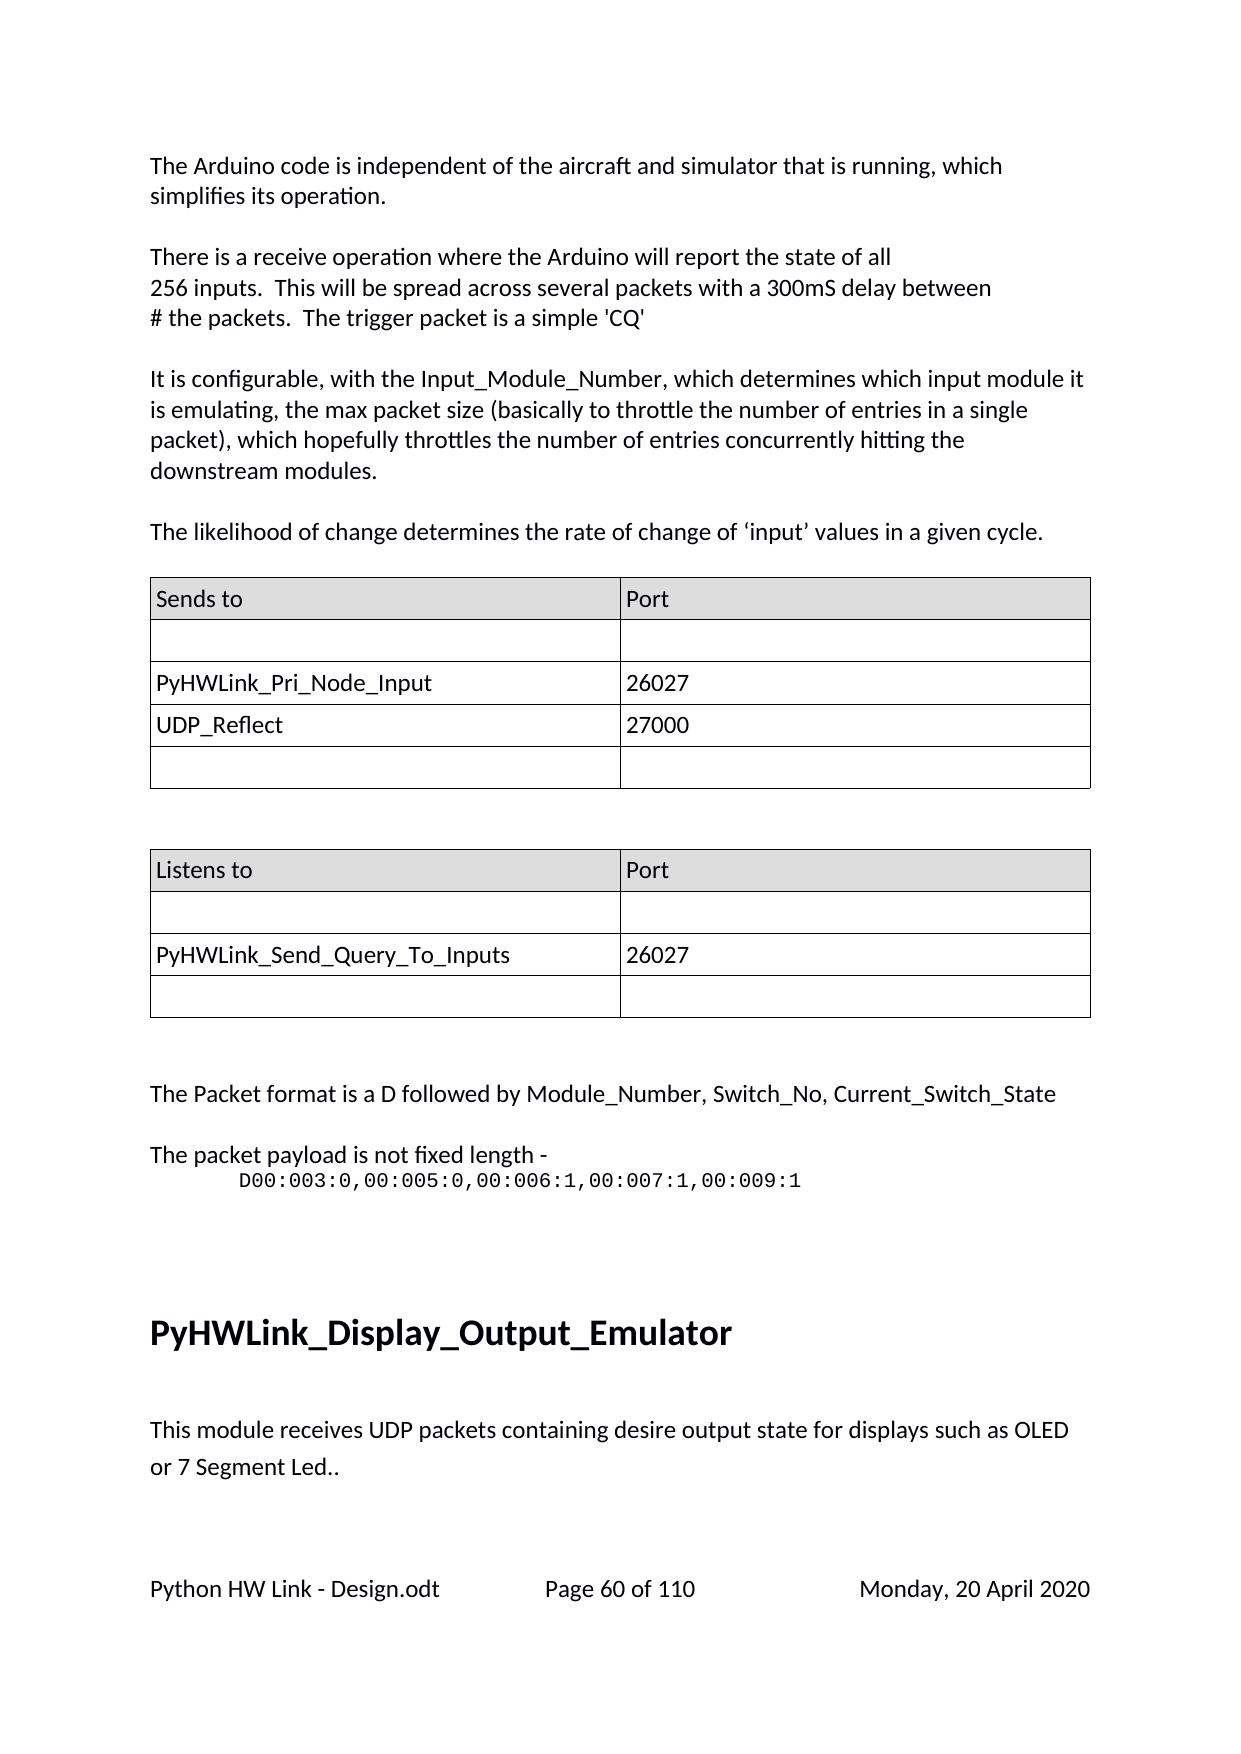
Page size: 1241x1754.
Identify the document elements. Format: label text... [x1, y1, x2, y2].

subtitle PyHWLink_Display_Output_Emulator [150, 1309, 1090, 1355]
table_cell 26027 [621, 934, 1090, 975]
text D00:003:0,00:005:0,00:006:1,00:007:1,00:009:1 [150, 1170, 1090, 1193]
table_header Listens to [151, 850, 620, 891]
table_cell 26027 [621, 662, 1090, 703]
table_cell [151, 976, 620, 1017]
text The Arduino code is independent of the aircraft and simulator that is running, which simplifies its operation. [150, 150, 1090, 211]
table_cell PyHWLink_Send_Query_To_Inputs [151, 934, 620, 975]
table_cell [151, 747, 620, 788]
text This module receives UDP packets containing desire output state for displays such as OLED or 7 Segment Led.. [150, 1414, 1090, 1481]
table_header Port [621, 578, 1090, 619]
table_cell [151, 892, 620, 933]
text The packet payload is not fixed length - [150, 1139, 1090, 1170]
table_cell [151, 620, 620, 661]
text It is configurable, with the Input_Module_Number, which determines which input module it is emulating, the max packet size (basically to throttle the number of entries in a single packet), which hopefully throttles the number of entries concurrently hitting the downstream modules. [150, 364, 1090, 486]
table_header Sends to [151, 578, 620, 619]
table_cell [621, 620, 1090, 661]
text The Packet format is a D followed by Module_Number, Switch_No, Current_Switch_State [150, 1078, 1090, 1109]
table_cell [621, 976, 1090, 1017]
table_cell [621, 747, 1090, 788]
text The likelihood of change determines the rate of change of ‘input’ values in a given cycle. [150, 516, 1090, 547]
table_cell 27000 [621, 705, 1090, 746]
table_cell PyHWLink_Pri_Node_Input [151, 662, 620, 703]
text # the packets. The trigger packet is a simple 'CQ' [150, 303, 1090, 333]
table_header Port [621, 850, 1090, 891]
text 256 inputs. This will be spread across several packets with a 300mS delay between [150, 272, 1090, 303]
text There is a receive operation where the Arduino will report the state of all [150, 242, 1090, 272]
table_cell UDP_Reflect [151, 705, 620, 746]
table_cell [621, 892, 1090, 933]
